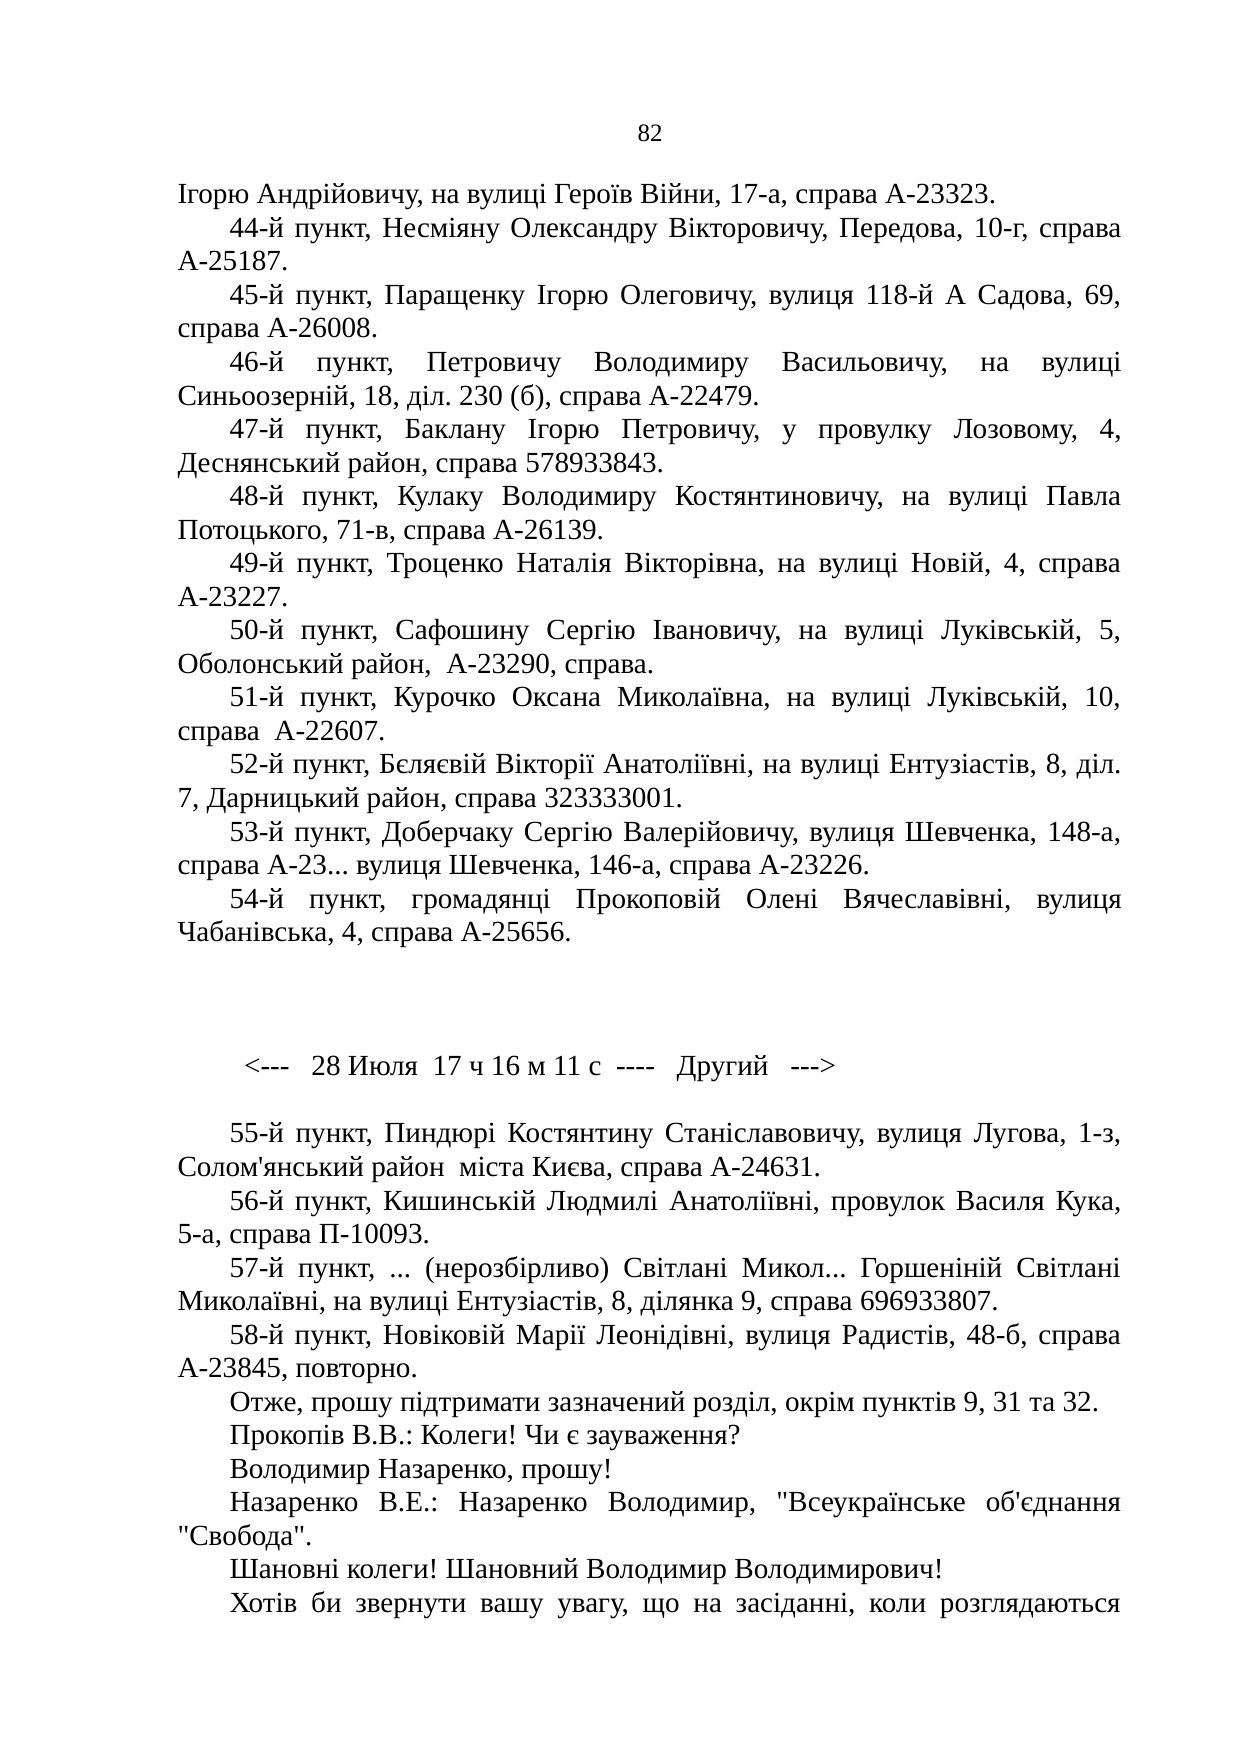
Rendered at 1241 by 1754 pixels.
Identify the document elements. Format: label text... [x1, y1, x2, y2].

text 54-й пункт, громадянці Прокоповій Олені Вячеславівні, вулиця Чабанівська, 4, справа А-25656. [177, 881, 1122, 948]
text <--- 28 Июля 17 ч 16 м 11 с ---- Другий ---> [177, 1048, 1122, 1082]
text 50-й пункт, Сафошину Сергію Івановичу, на вулиці Луківській, 5, Оболонський район, А-23290, справа. [177, 612, 1122, 679]
text 45-й пункт, Паращенку Ігорю Олеговичу, вулиця 118-й А Садова, 69, справа А-26008. [177, 277, 1122, 344]
text 56-й пункт, Кишинській Людмилі Анатоліївні, провулок Василя Кука, 5-а, справа П-10093. [177, 1183, 1122, 1250]
text 57-й пункт, ... (нерозбірливо) Світлані Микол... Горшеніній Світлані Миколаївні, на вулиці Ентузіастів, 8, ділянка 9, справа 696933807. [177, 1250, 1122, 1317]
text 48-й пункт, Кулаку Володимиру Костянтиновичу, на вулиці Павла Потоцького, 71-в, справа А-26139. [177, 478, 1122, 545]
text 53-й пункт, Доберчаку Сергію Валерійовичу, вулиця Шевченка, 148-а, справа А-23... вулиця Шевченка, 146-а, справа А-23226. [177, 814, 1122, 881]
text 47-й пункт, Баклану Ігорю Петровичу, у провулку Лозовому, 4, Деснянський район, справа 578933843. [177, 411, 1122, 478]
text Назаренко В.Е.: Назаренко Володимир, "Всеукраїнське об'єднання "Свобода". [177, 1484, 1122, 1552]
text Отже, прошу підтримати зазначений розділ, окрім пунктів 9, 31 та 32. [177, 1384, 1122, 1417]
text 58-й пункт, Новіковій Марії Леонідівні, вулиця Радистів, 48-б, справа А-23845, повторно. [177, 1317, 1122, 1384]
text Ігорю Андрійовичу, на вулиці Героїв Війни, 17-а, справа А-23323. [177, 176, 1122, 210]
text 46-й пункт, Петровичу Володимиру Васильовичу, на вулиці Синьоозерній, 18, діл. 230 (б), справа А-22479. [177, 344, 1122, 411]
text Шановні колеги! Шановний Володимир Володимирович! [177, 1552, 1122, 1585]
text 44-й пункт, Несміяну Олександру Вікторовичу, Передова, 10-г, справа А-25187. [177, 210, 1122, 277]
text 51-й пункт, Курочко Оксана Миколаївна, на вулиці Луківській, 10, справа А-22607. [177, 679, 1122, 747]
text 49-й пункт, Троценко Наталія Вікторівна, на вулиці Новій, 4, справа А-23227. [177, 545, 1122, 612]
text 55-й пункт, Пиндюрі Костянтину Станіславовичу, вулиця Лугова, 1-з, Солом'янський район міста Києва, справа А-24631. [177, 1116, 1122, 1183]
text Хотів би звернути вашу увагу, що на засіданні, коли розглядаються [177, 1585, 1122, 1619]
text 52-й пункт, Бєляєвій Вікторії Анатоліївні, на вулиці Ентузіастів, 8, діл. 7, Дарницький район, справа 323333001. [177, 747, 1122, 814]
text Володимир Назаренко, прошу! [177, 1451, 1122, 1484]
text Прокопів В.В.: Колеги! Чи є зауваження? [177, 1417, 1122, 1451]
